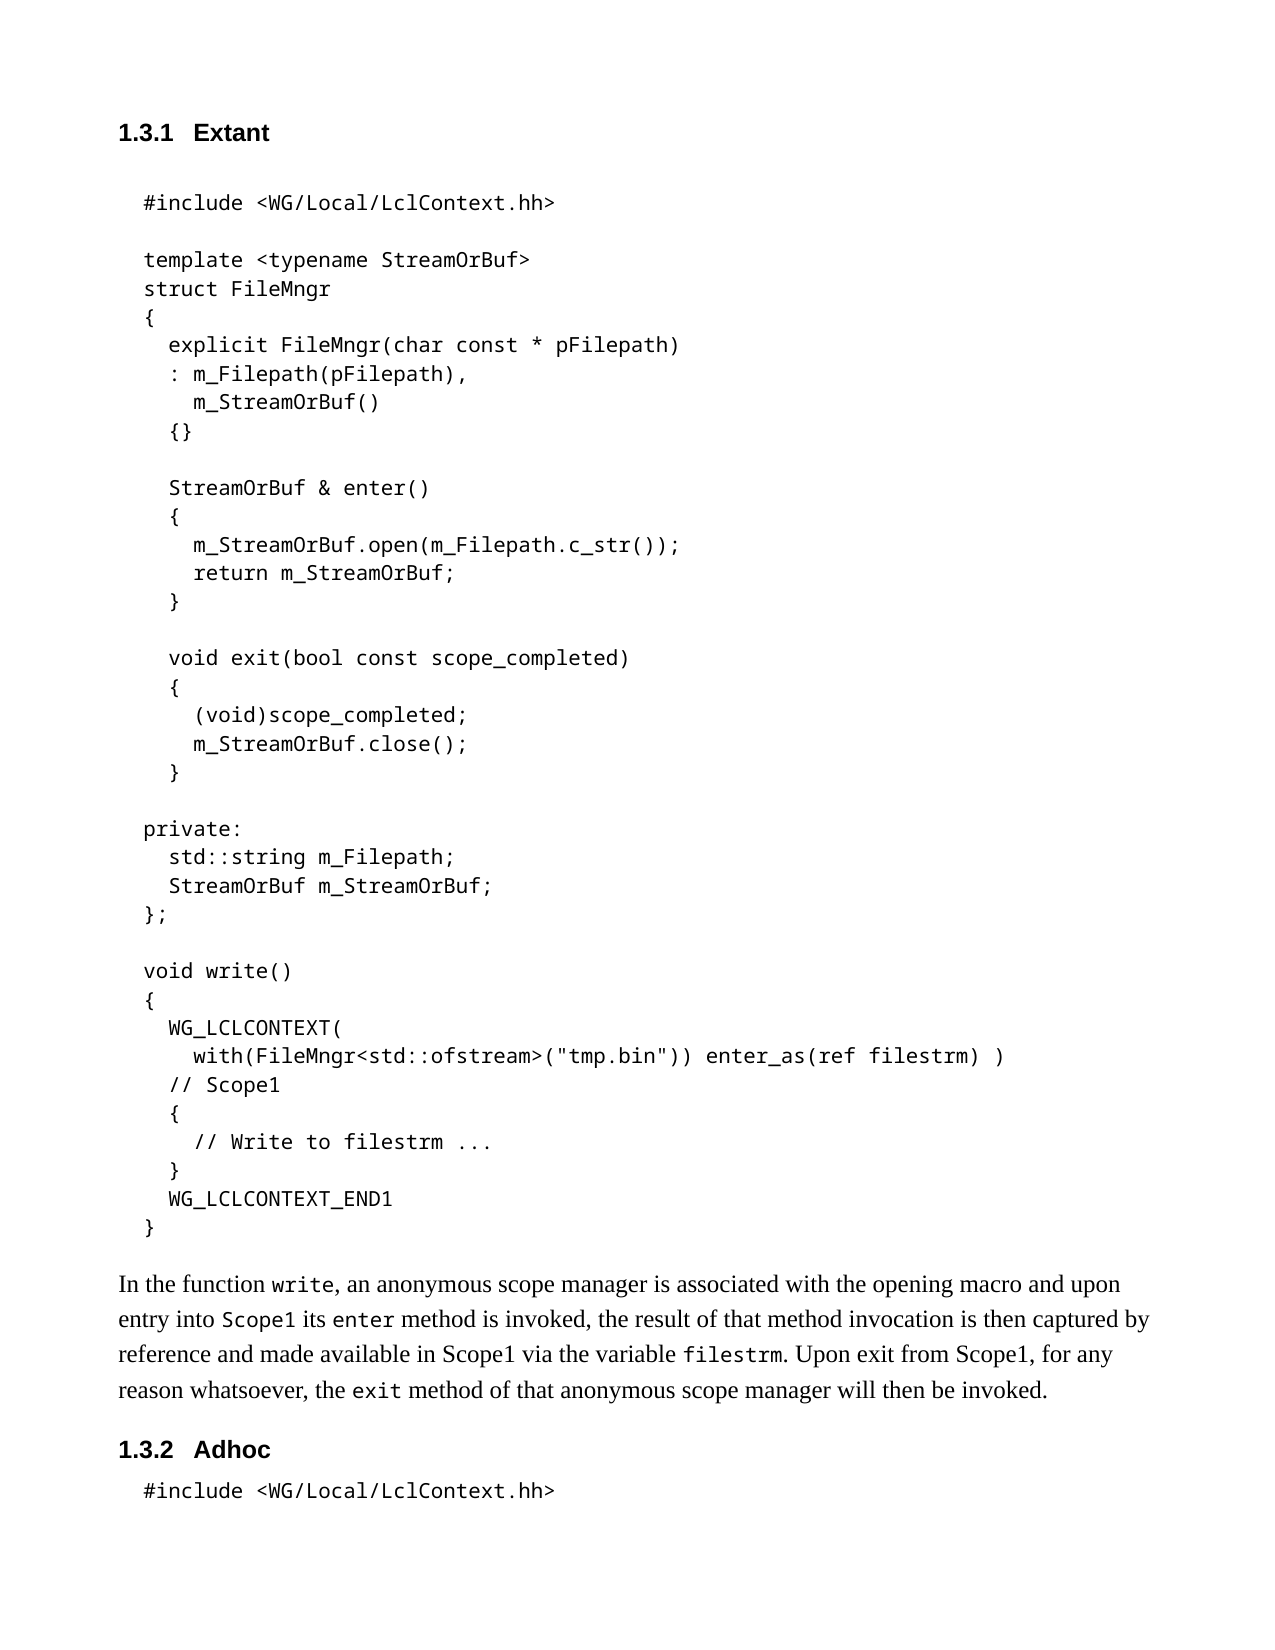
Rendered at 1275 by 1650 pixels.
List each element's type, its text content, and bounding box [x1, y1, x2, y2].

text // Scope1 { // Write to filestrm ... } WG_LCLCONTEXT_END1 } [118, 1070, 1157, 1241]
text #include <WG/Local/LclContext.hh> [118, 188, 1157, 217]
text #include <WG/Local/LclContext.hh> [118, 1476, 1157, 1505]
text template <typename StreamOrBuf> struct FileMngr { explicit FileMngr(char const * pFilepath) : m_Filepath(pFilepath), m_StreamOrBuf() {} StreamOrBuf & enter() { m_StreamOrBuf.open(m_Filepath.c_str()); return m_StreamOrBuf; } void exit(bool const scope_completed) { (void)scope_completed; m_StreamOrBuf.close(); } private: std::string m_Filepath; StreamOrBuf m_StreamOrBuf; }; void write() { WG_LCLCONTEXT( with(FileMngr<std::ofstream>("tmp.bin")) enter_as(ref filestrm) ) [118, 245, 1157, 1070]
subtitle Extant [118, 118, 1157, 147]
subtitle Adhoc [118, 1435, 1157, 1464]
text In the function write, an anonymous scope manager is associated with the opening macro and upon entry into Scope1 its enter method is invoked, the result of that method invocation is then captured by reference and made available in Scope1 via the variable filestrm. Upon exit from Scope1, for any reason whatsoever, the exit method of that anonymous scope manager will then be invoked. [118, 1269, 1157, 1404]
